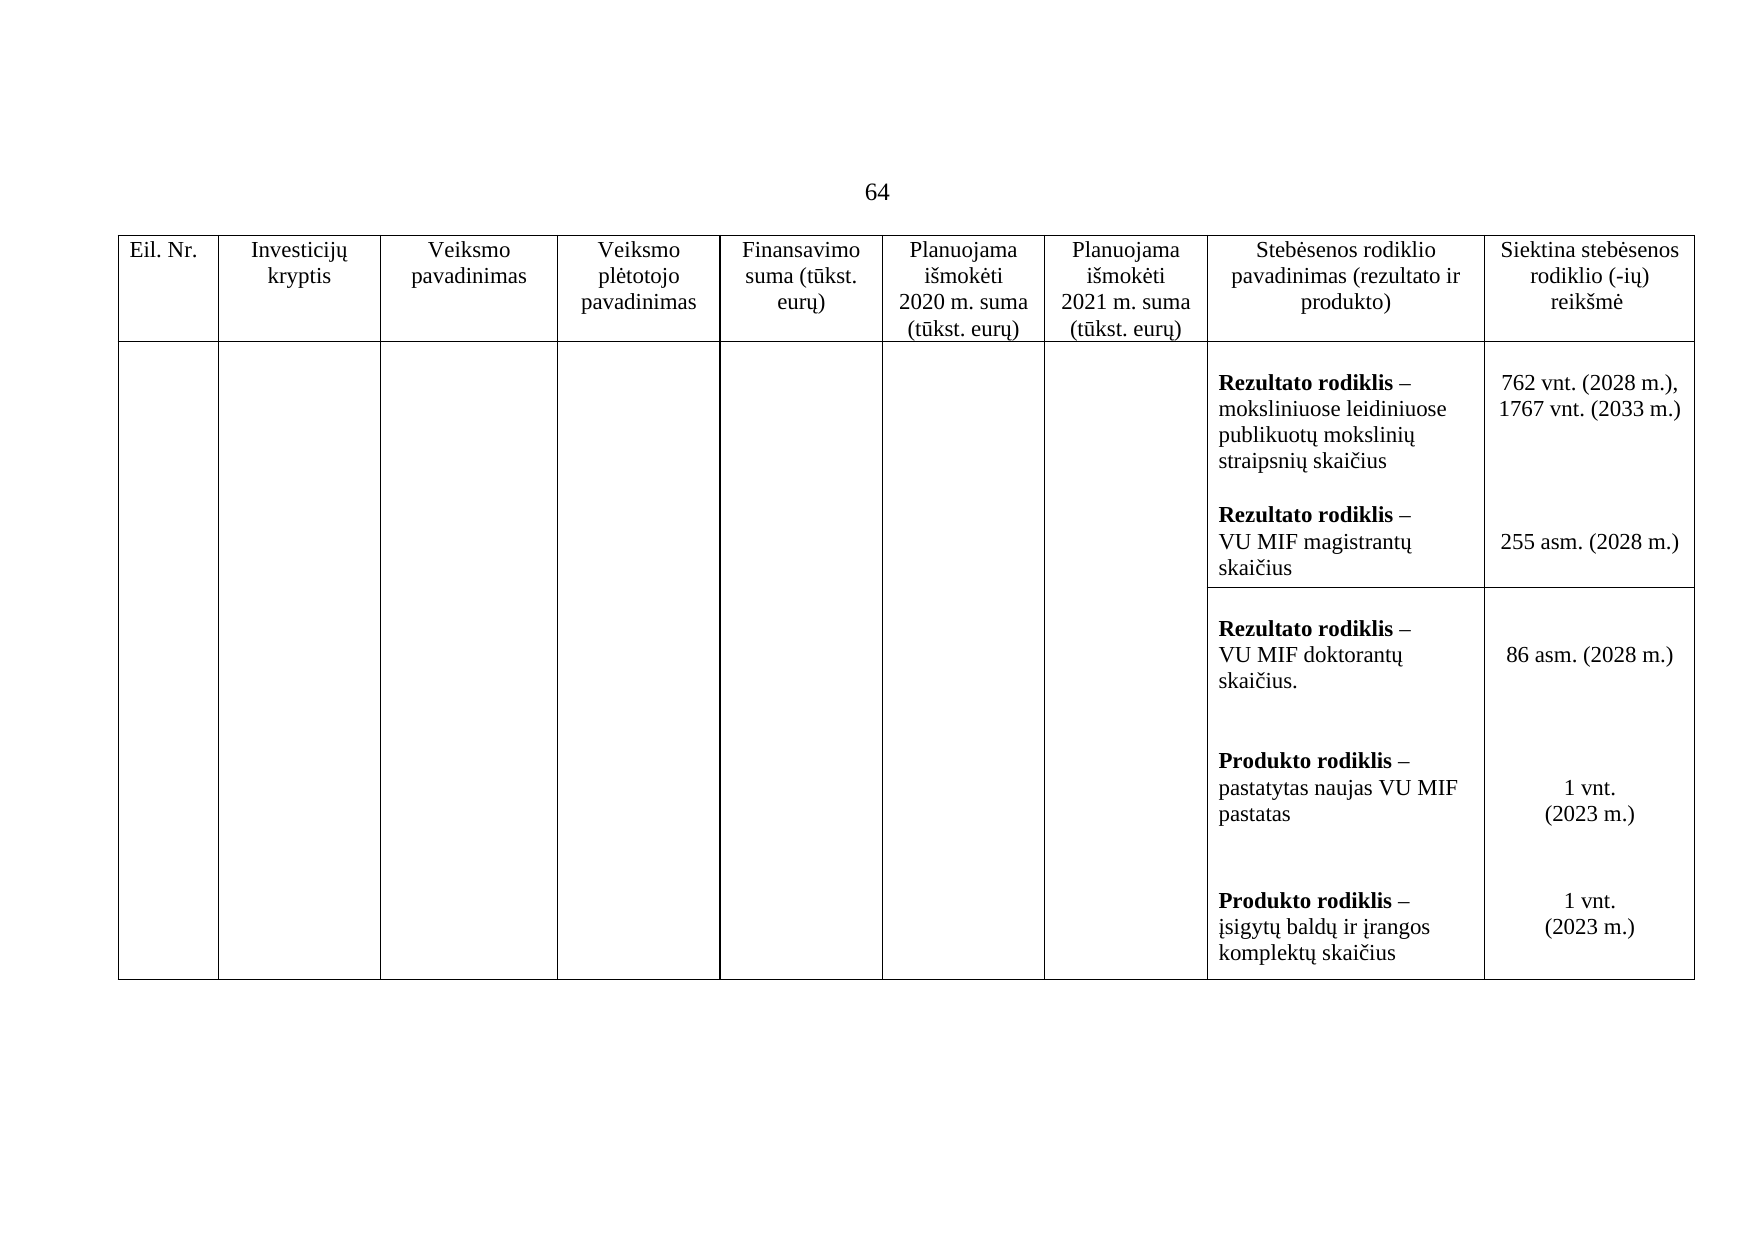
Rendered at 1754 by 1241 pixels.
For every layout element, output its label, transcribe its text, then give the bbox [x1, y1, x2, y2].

table_header Finansavimo suma (tūkst. eurų) [721, 236, 882, 341]
table_cell [558, 342, 719, 978]
table_header Investicijų kryptis [219, 236, 380, 341]
table_cell Rezultato rodiklis – VU MIF doktorantų skaičius. [1208, 588, 1484, 720]
table_header Stebėsenos rodiklio pavadinimas (rezultato ir produkto) [1208, 236, 1484, 341]
table_cell Produkto rodiklis – pastatytas naujas VU MIF pastatas [1208, 720, 1484, 859]
table_cell Rezultato rodiklis – moksliniuose leidiniuose publikuotų mokslinių straipsnių skaičius [1208, 342, 1484, 474]
table_cell 1 vnt. (2023 m.) [1485, 859, 1694, 978]
table_cell 762 vnt. (2028 m.), 1767 vnt. (2033 m.) [1485, 342, 1694, 474]
table_cell Rezultato rodiklis – VU MIF magistrantų skaičius [1208, 474, 1484, 587]
table_header Planuojama išmokėti 2021 m. suma (tūkst. eurų) [1045, 236, 1207, 341]
table_header Siektina stebėsenos rodiklio (-ių) reikšmė [1485, 236, 1694, 341]
table_cell 86 asm. (2028 m.) [1485, 588, 1694, 720]
table_cell [1045, 342, 1207, 978]
table_cell [883, 342, 1044, 978]
table_header Planuojama išmokėti 2020 m. suma (tūkst. eurų) [883, 236, 1044, 341]
table_cell [721, 342, 882, 978]
table_cell [381, 342, 557, 978]
table_cell 1 vnt. (2023 m.) [1485, 720, 1694, 859]
table_cell Produkto rodiklis – įsigytų baldų ir įrangos komplektų skaičius [1208, 859, 1484, 978]
table_cell [119, 342, 218, 978]
table_header Veiksmo plėtotojo pavadinimas [558, 236, 719, 341]
table_header Eil. Nr. [119, 236, 218, 341]
table_header Veiksmo pavadinimas [381, 236, 557, 341]
table_cell 255 asm. (2028 m.) [1485, 474, 1694, 587]
table_cell [219, 342, 380, 978]
